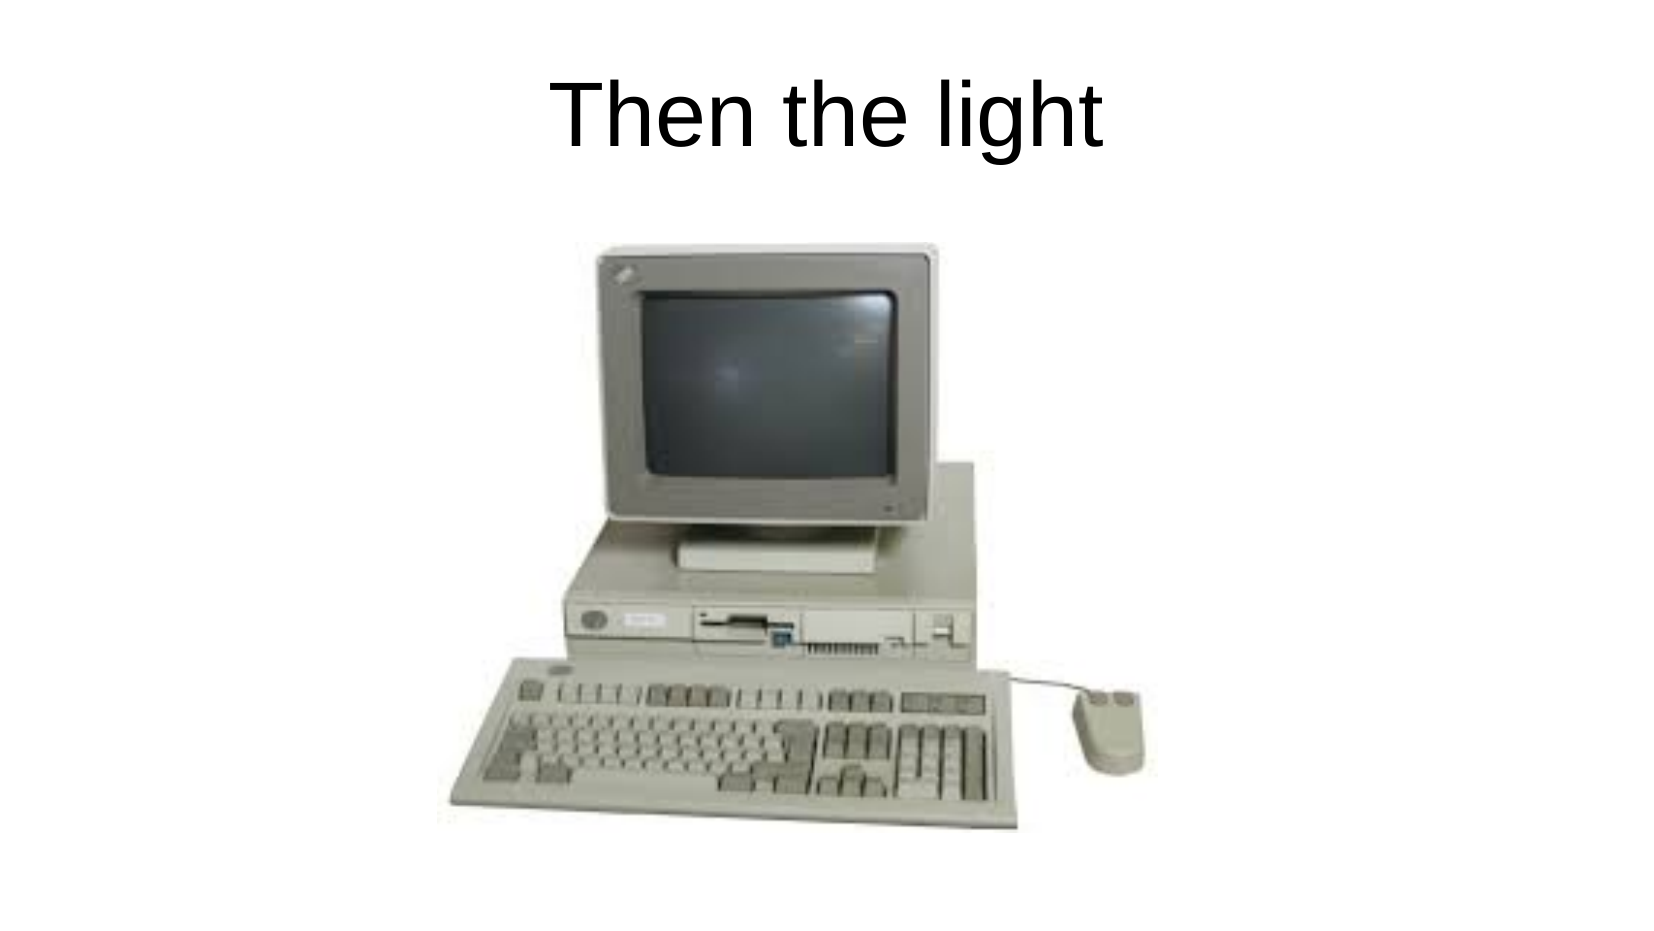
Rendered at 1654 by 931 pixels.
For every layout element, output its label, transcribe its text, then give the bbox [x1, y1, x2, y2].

title Then the light [82, 37, 1571, 193]
picture [437, 242, 1158, 833]
